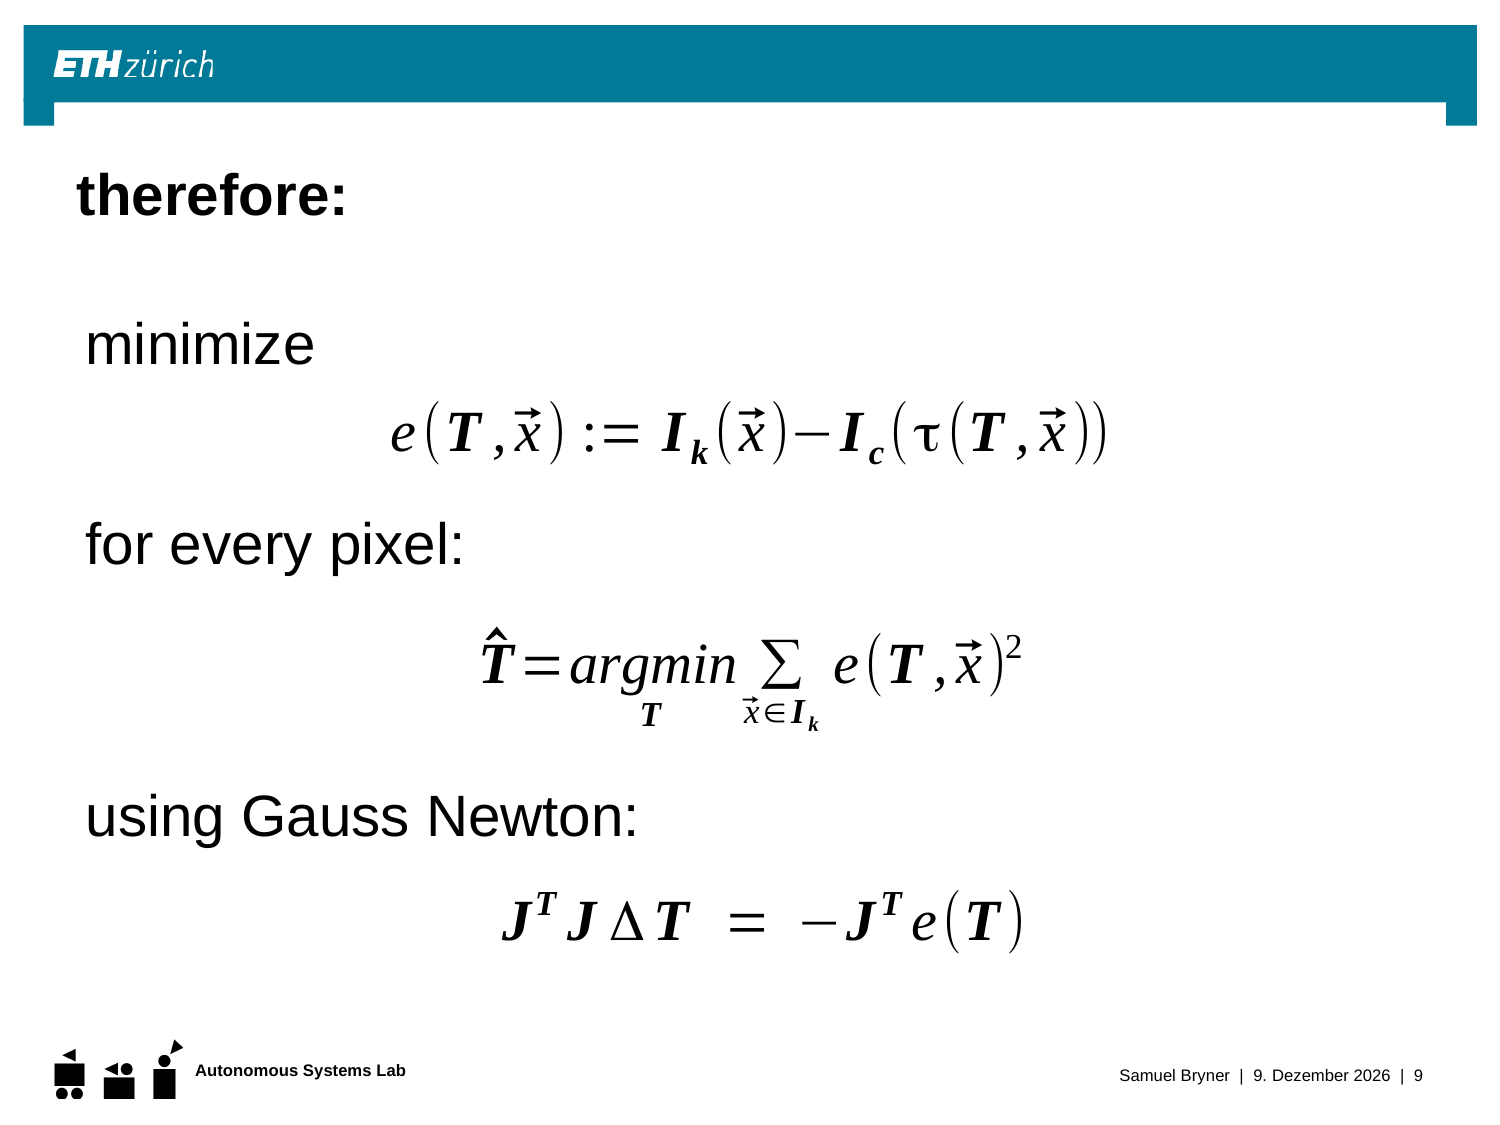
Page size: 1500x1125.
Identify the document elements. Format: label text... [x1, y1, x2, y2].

chart [492, 883, 1033, 957]
text_box using Gauss Newton: [70, 776, 656, 857]
text_box minimize [70, 304, 332, 384]
chart [472, 622, 1030, 737]
text_box for every pixel: [70, 504, 481, 585]
title therefore: [53, 101, 1447, 290]
chart [384, 397, 1118, 473]
